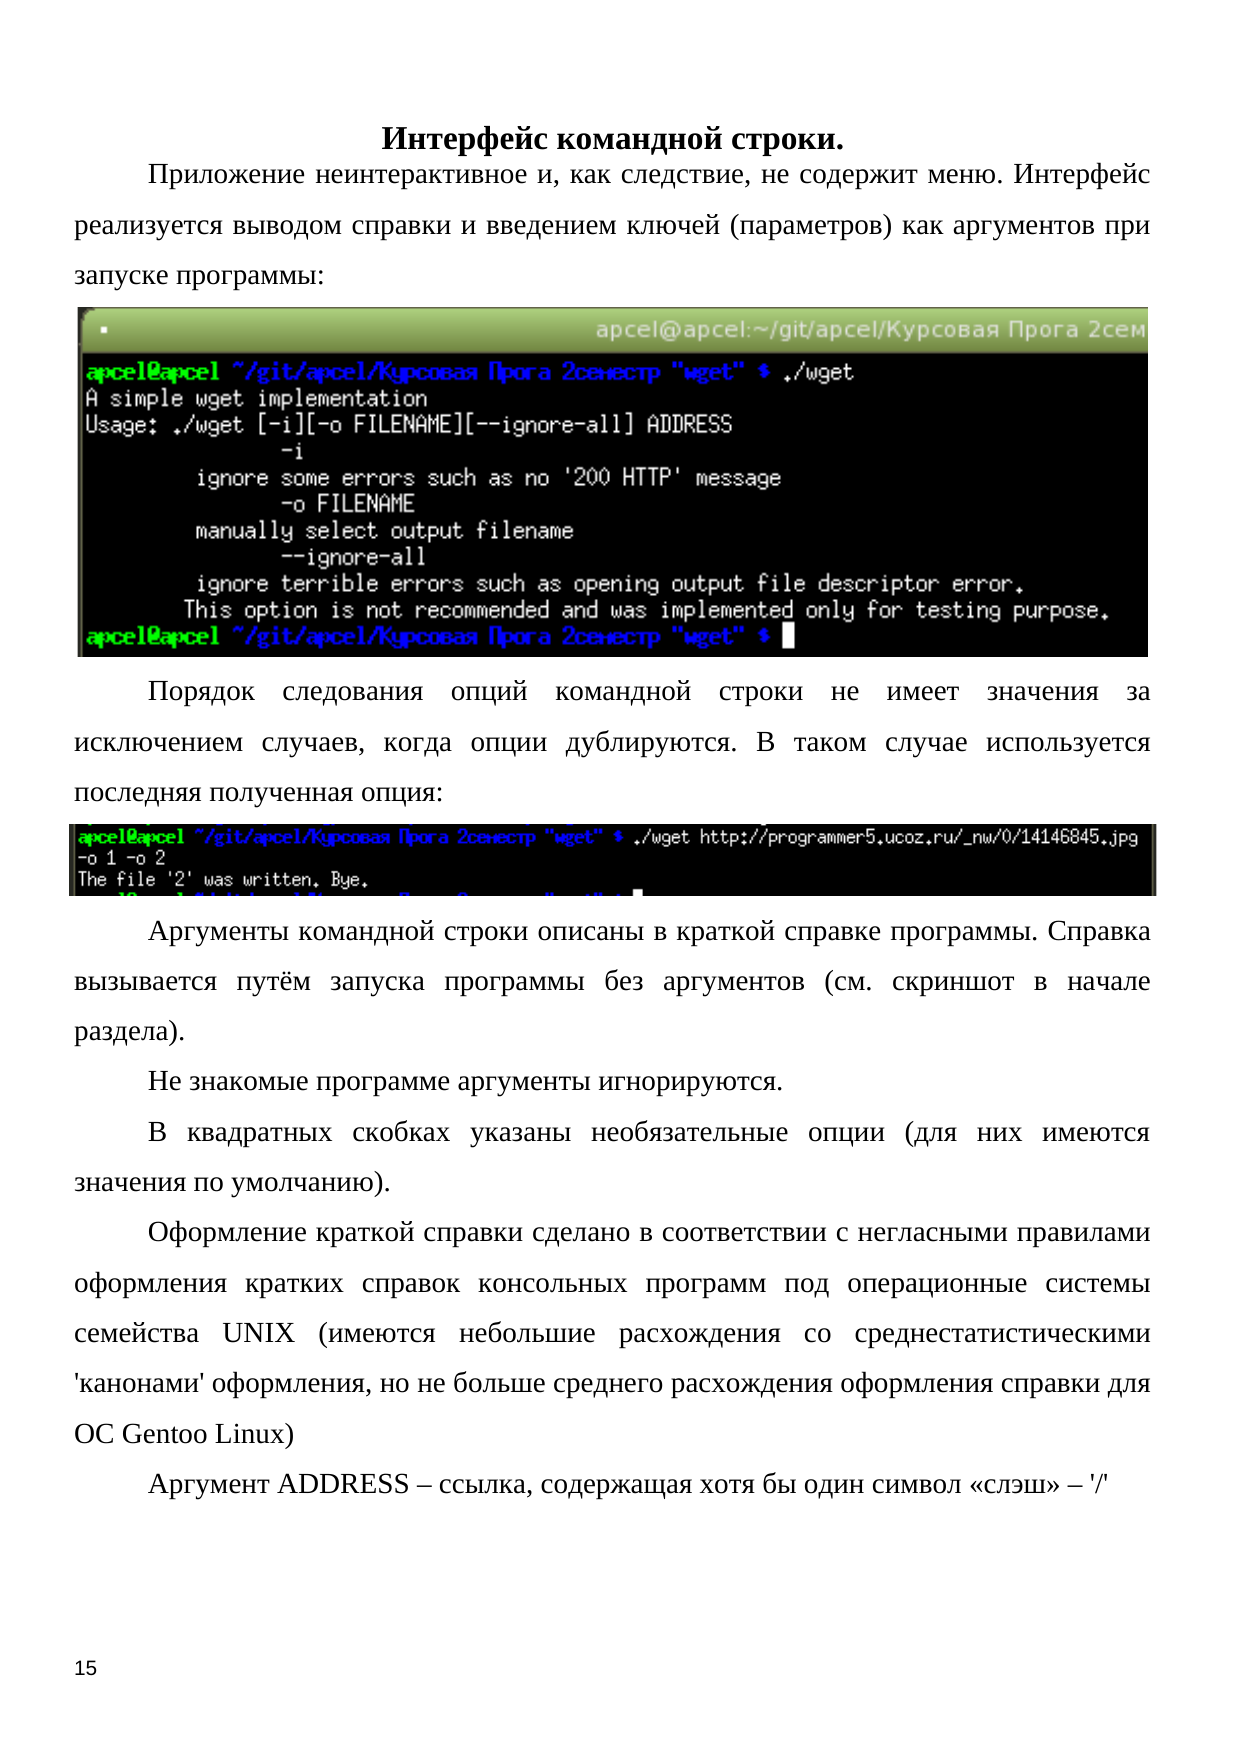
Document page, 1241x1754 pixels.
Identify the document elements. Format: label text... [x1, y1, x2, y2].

text Аргумент ADDRESS – ссылка, содержащая хотя бы один символ «слэш» – '/' [74, 1466, 1152, 1499]
text Интерфейс командной строки. [74, 118, 1152, 156]
text Аргументы командной строки описаны в краткой справке программы. Справка вызывается путём запуска программы без аргументов (см. скриншот в начале раздела). [74, 896, 1152, 1047]
picture [69, 824, 1157, 896]
text Оформление краткой справки сделано в соответствии с негласными правилами оформления кратких справок консольных программ под операционные системы семейства UNIX (имеются небольшие расхождения со среднестатистическими 'канонами' оформления, но не больше среднего расхождения оформления справки для ОС Gentoo Linux) [74, 1214, 1152, 1449]
text Порядок следования опций командной строки не имеет значения за исключением случаев, когда опции дублируются. В таком случае используется последняя полученная опция: [74, 657, 1152, 808]
text Не знакомые программе аргументы игнорируются. [74, 1063, 1152, 1097]
text Приложение неинтерактивное и, как следствие, не содержит меню. Интерфейс реализуется выводом справки и введением ключей (параметров) как аргументов при запуске программы: [74, 156, 1152, 291]
text В квадратных скобках указаны необязательные опции (для них имеются значения по умолчанию). [74, 1114, 1152, 1198]
picture [77, 307, 1148, 657]
